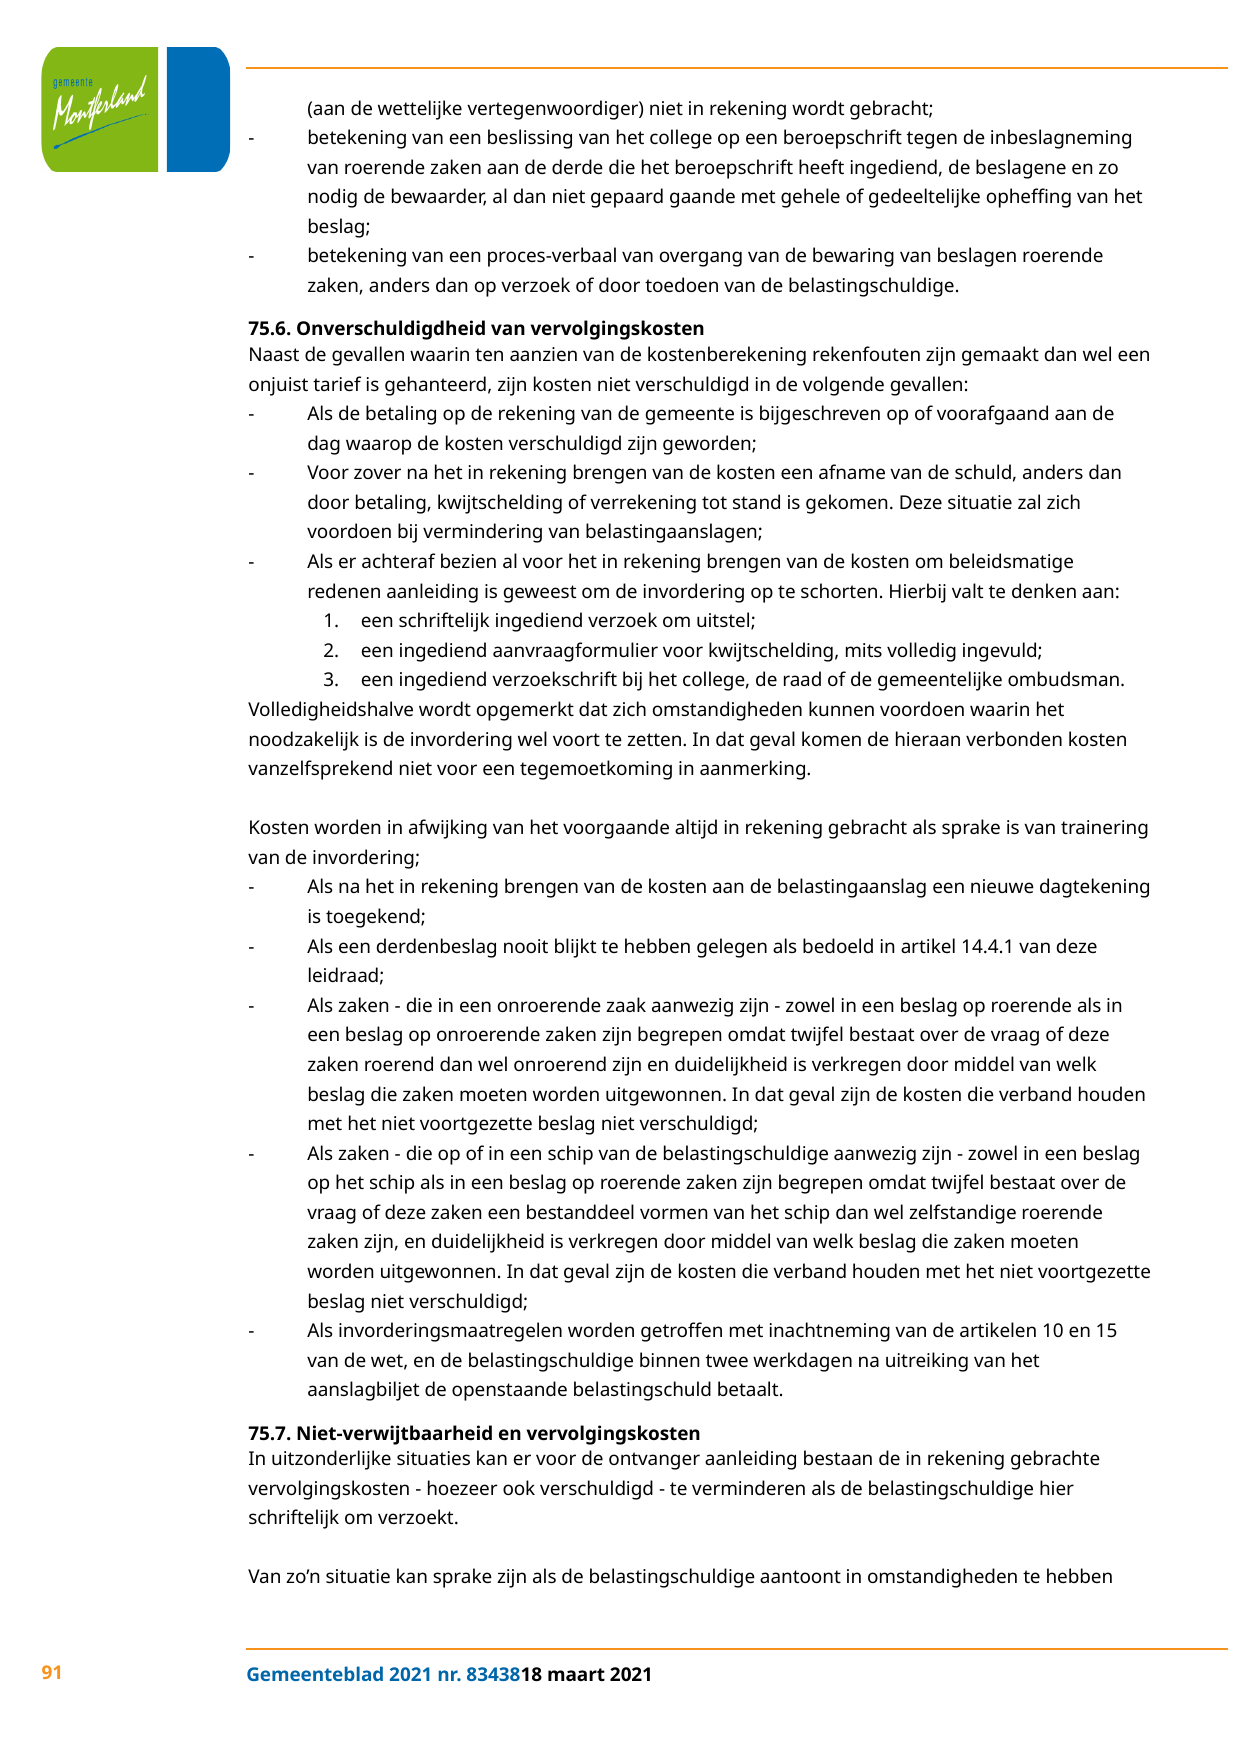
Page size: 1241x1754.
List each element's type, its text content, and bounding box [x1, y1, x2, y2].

text In uitzonderlijke situaties kan er voor de ontvanger aanleiding bestaan de in rekening gebrachte vervolgingskosten - hoezeer ook verschuldigd - te verminderen als de belastingschuldige hier schriftelijk om verzoekt. [248, 1445, 1152, 1530]
list Als zaken - die in een onroerende zaak aanwezig zijn - zowel in een beslag op roerende als in een beslag op onroerende zaken zijn begrepen omdat twijfel bestaat over de vraag of deze zaken roerend dan wel onroerend zijn en duidelijkheid is verkregen door middel van welk beslag die zaken moeten worden uitgewonnen. In dat geval zijn de kosten die verband houden met het niet voortgezette beslag niet verschuldigd; [248, 992, 1152, 1136]
list een ingediend verzoekschrift bij het college, de raad of de gemeentelijke ombudsman. [323, 667, 1152, 692]
list Als er achteraf bezien al voor het in rekening brengen van de kosten om beleidsmatige redenen aanleiding is geweest om de invordering op te schorten. Hierbij valt te denken aan: [248, 548, 1152, 603]
list Als invorderingsmaatregelen worden getroffen met inachtneming van de artikelen 10 en 15 van de wet, en de belastingschuldige binnen twee werkdagen na uitreiking van het aanslagbiljet de openstaande belastingschuld betaalt. [248, 1317, 1152, 1402]
text Van zo’n situatie kan sprake zijn als de belastingschuldige aantoont in omstandigheden te hebben [248, 1564, 1152, 1589]
list Als zaken - die op of in een schip van de belastingschuldige aanwezig zijn - zowel in een beslag op het schip als in een beslag op roerende zaken zijn begrepen omdat twijfel bestaat over de vraag of deze zaken een bestanddeel vormen van het schip dan wel zelfstandige roerende zaken zijn, en duidelijkheid is verkregen door middel van welk beslag die zaken moeten worden uitgewonnen. In dat geval zijn de kosten die verband houden met het niet voortgezette beslag niet verschuldigd; [248, 1140, 1152, 1313]
list Als na het in rekening brengen van de kosten aan de belastingaanslag een nieuwe dagtekening is toegekend; [248, 874, 1152, 929]
list Als een derdenbeslag nooit blijkt te hebben gelegen als bedoeld in artikel 14.4.1 van deze leidraad; [248, 933, 1152, 988]
text 75.6. Onverschuldigdheid van vervolgingskosten [248, 315, 1152, 341]
text Volledigheidshalve wordt opgemerkt dat zich omstandigheden kunnen voordoen waarin het noodzakelijk is de invordering wel voort te zetten. In dat geval komen de hieraan verbonden kosten vanzelfsprekend niet voor een tegemoetkoming in aanmerking. [248, 696, 1152, 781]
picture [41, 47, 231, 172]
list (aan de wettelijke vertegenwoordiger) niet in rekening wordt gebracht; [248, 95, 1152, 121]
list Voor zover na het in rekening brengen van de kosten een afname van de schuld, anders dan door betaling, kwijtschelding of verrekening tot stand is gekomen. Deze situatie zal zich voordoen bij vermindering van belastingaanslagen; [248, 459, 1152, 544]
list een schriftelijk ingediend verzoek om uitstel; [323, 607, 1152, 633]
list een ingediend aanvraagformulier voor kwijtschelding, mits volledig ingevuld; [323, 637, 1152, 663]
list betekening van een proces-verbaal van overgang van de bewaring van beslagen roerende zaken, anders dan op verzoek of door toedoen van de belastingschuldige. [248, 243, 1152, 298]
list Als de betaling op de rekening van de gemeente is bijgeschreven op of voorafgaand aan de dag waarop de kosten verschuldigd zijn geworden; [248, 400, 1152, 456]
text Kosten worden in afwijking van het voorgaande altijd in rekening gebracht als sprake is van trainering van de invordering; [248, 814, 1152, 870]
list betekening van een beslissing van het college op een beroepschrift tegen de inbeslagneming van roerende zaken aan de derde die het beroepschrift heeft ingediend, de beslagene en zo nodig de bewaarder, al dan niet gepaard gaande met gehele of gedeeltelijke opheffing van het beslag; [248, 124, 1152, 239]
text Naast de gevallen waarin ten aanzien van de kostenberekening rekenfouten zijn gemaakt dan wel een onjuist tarief is gehanteerd, zijn kosten niet verschuldigd in de volgende gevallen: [248, 341, 1152, 396]
text 75.7. Niet-verwijtbaarheid en vervolgingskosten [248, 1420, 1152, 1445]
